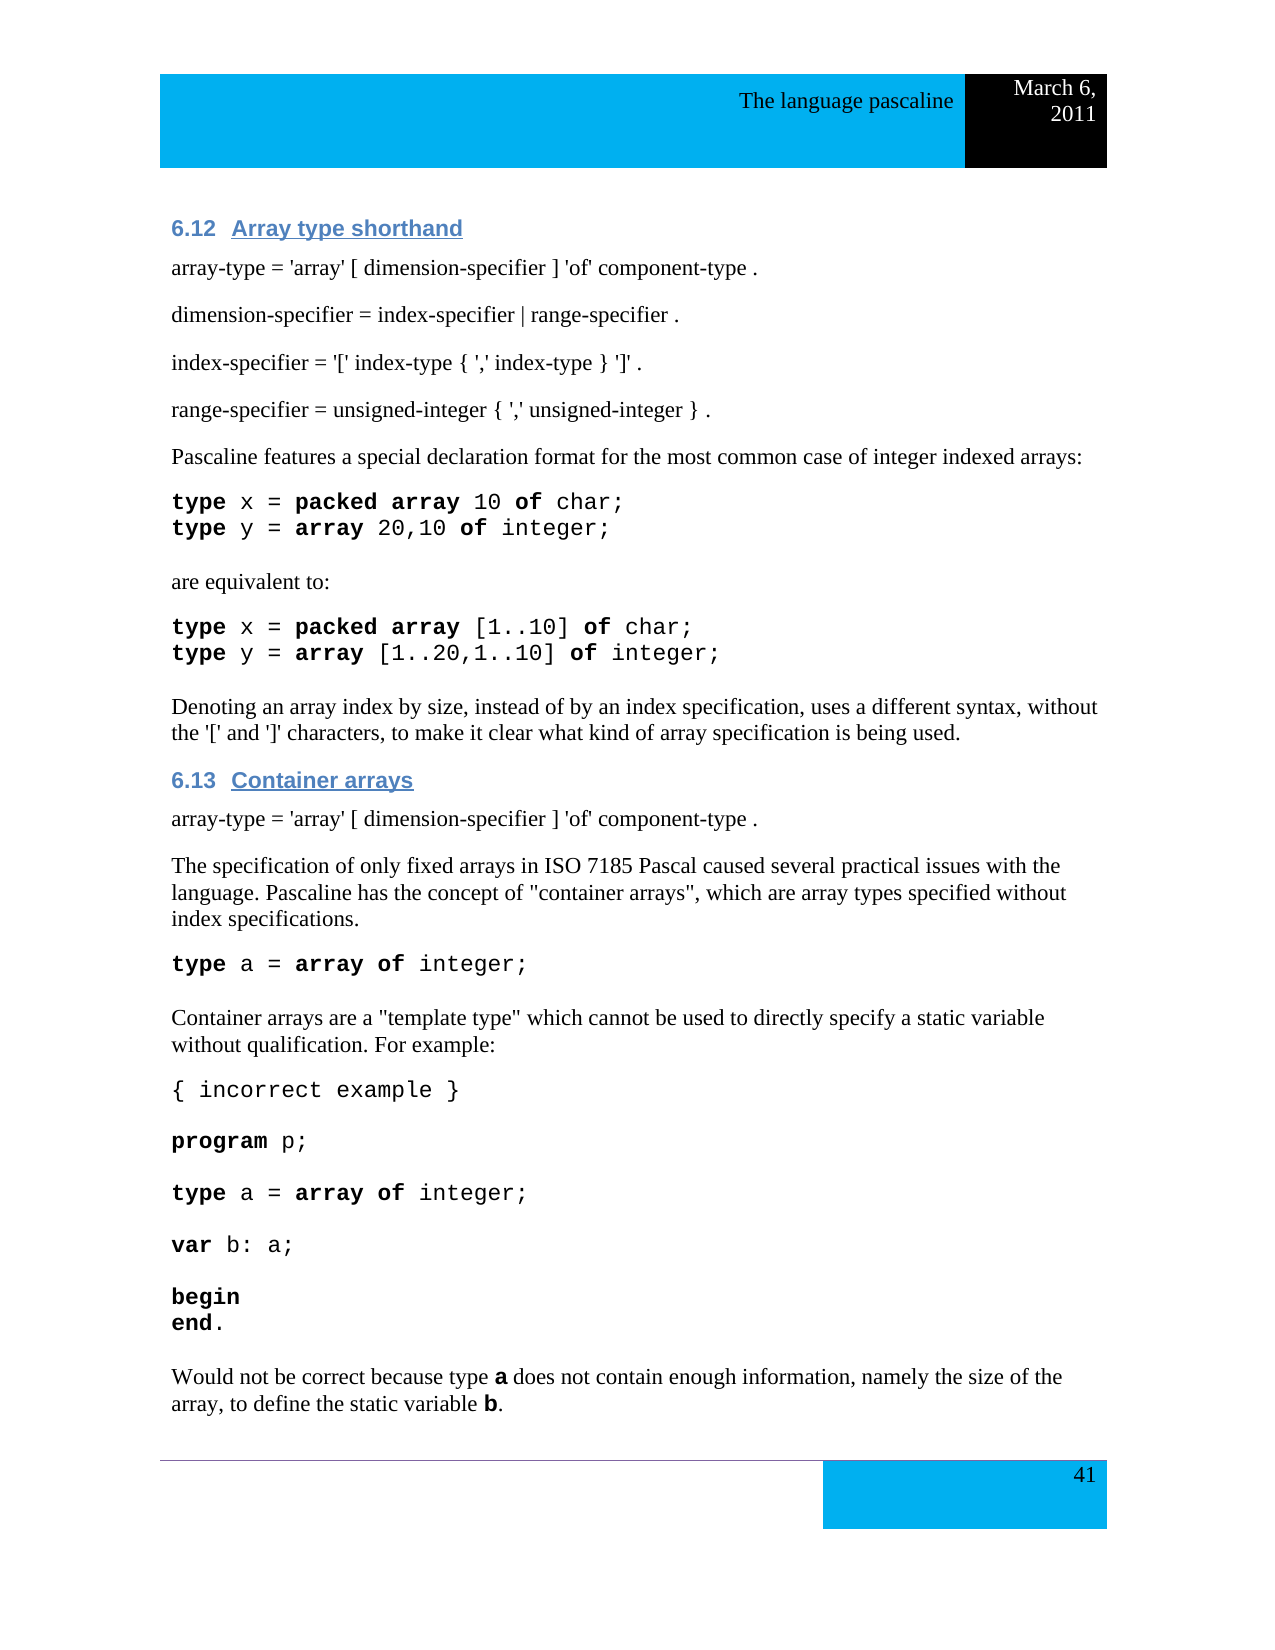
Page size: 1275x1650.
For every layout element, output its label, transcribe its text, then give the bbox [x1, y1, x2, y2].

text index-specifier = '[' index-type { ',' index-type } ']' . [171, 349, 1118, 375]
text { incorrect example } [171, 1078, 1118, 1104]
subtitle Container arrays [171, 767, 1118, 793]
text program p; [171, 1130, 1118, 1156]
text Pascaline features a special declaration format for the most common case of integer indexed arrays: [171, 443, 1118, 469]
text type x = packed array 10 of char; [171, 490, 1118, 516]
text are equivalent to: [171, 568, 1118, 594]
text type y = array [1..20,1..10] of integer; [171, 641, 1118, 667]
text type a = array of integer; [171, 952, 1118, 978]
text array-type = 'array' [ dimension-specifier ] 'of' component-type . [171, 254, 1118, 281]
text Would not be correct because type a does not contain enough information, namely the size of the array, to define the static variable b. [171, 1363, 1118, 1416]
subtitle Array type shorthand [171, 215, 1118, 242]
text type a = array of integer; [171, 1182, 1118, 1208]
text The specification of only fixed arrays in ISO 7185 Pascal caused several practical issues with the language. Pascaline has the concept of "container arrays", which are array types specified without index specifications. [171, 853, 1118, 932]
text range-specifier = unsigned-integer { ',' unsigned-integer } . [171, 396, 1118, 422]
text type x = packed array [1..10] of char; [171, 615, 1118, 641]
text Container arrays are a "template type" which cannot be used to directly specify a static variable without qualification. For example: [171, 1004, 1118, 1057]
text array-type = 'array' [ dimension-specifier ] 'of' component-type . [171, 805, 1118, 832]
text dimension-specifier = index-specifier | range-specifier . [171, 301, 1118, 328]
text Denoting an array index by size, instead of by an index specification, uses a different syntax, without the '[' and ']' characters, to make it clear what kind of array specification is being used. [171, 693, 1118, 746]
text begin [171, 1285, 1118, 1311]
text var b: a; [171, 1233, 1118, 1259]
text type y = array 20,10 of integer; [171, 516, 1118, 542]
text end. [171, 1311, 1118, 1337]
